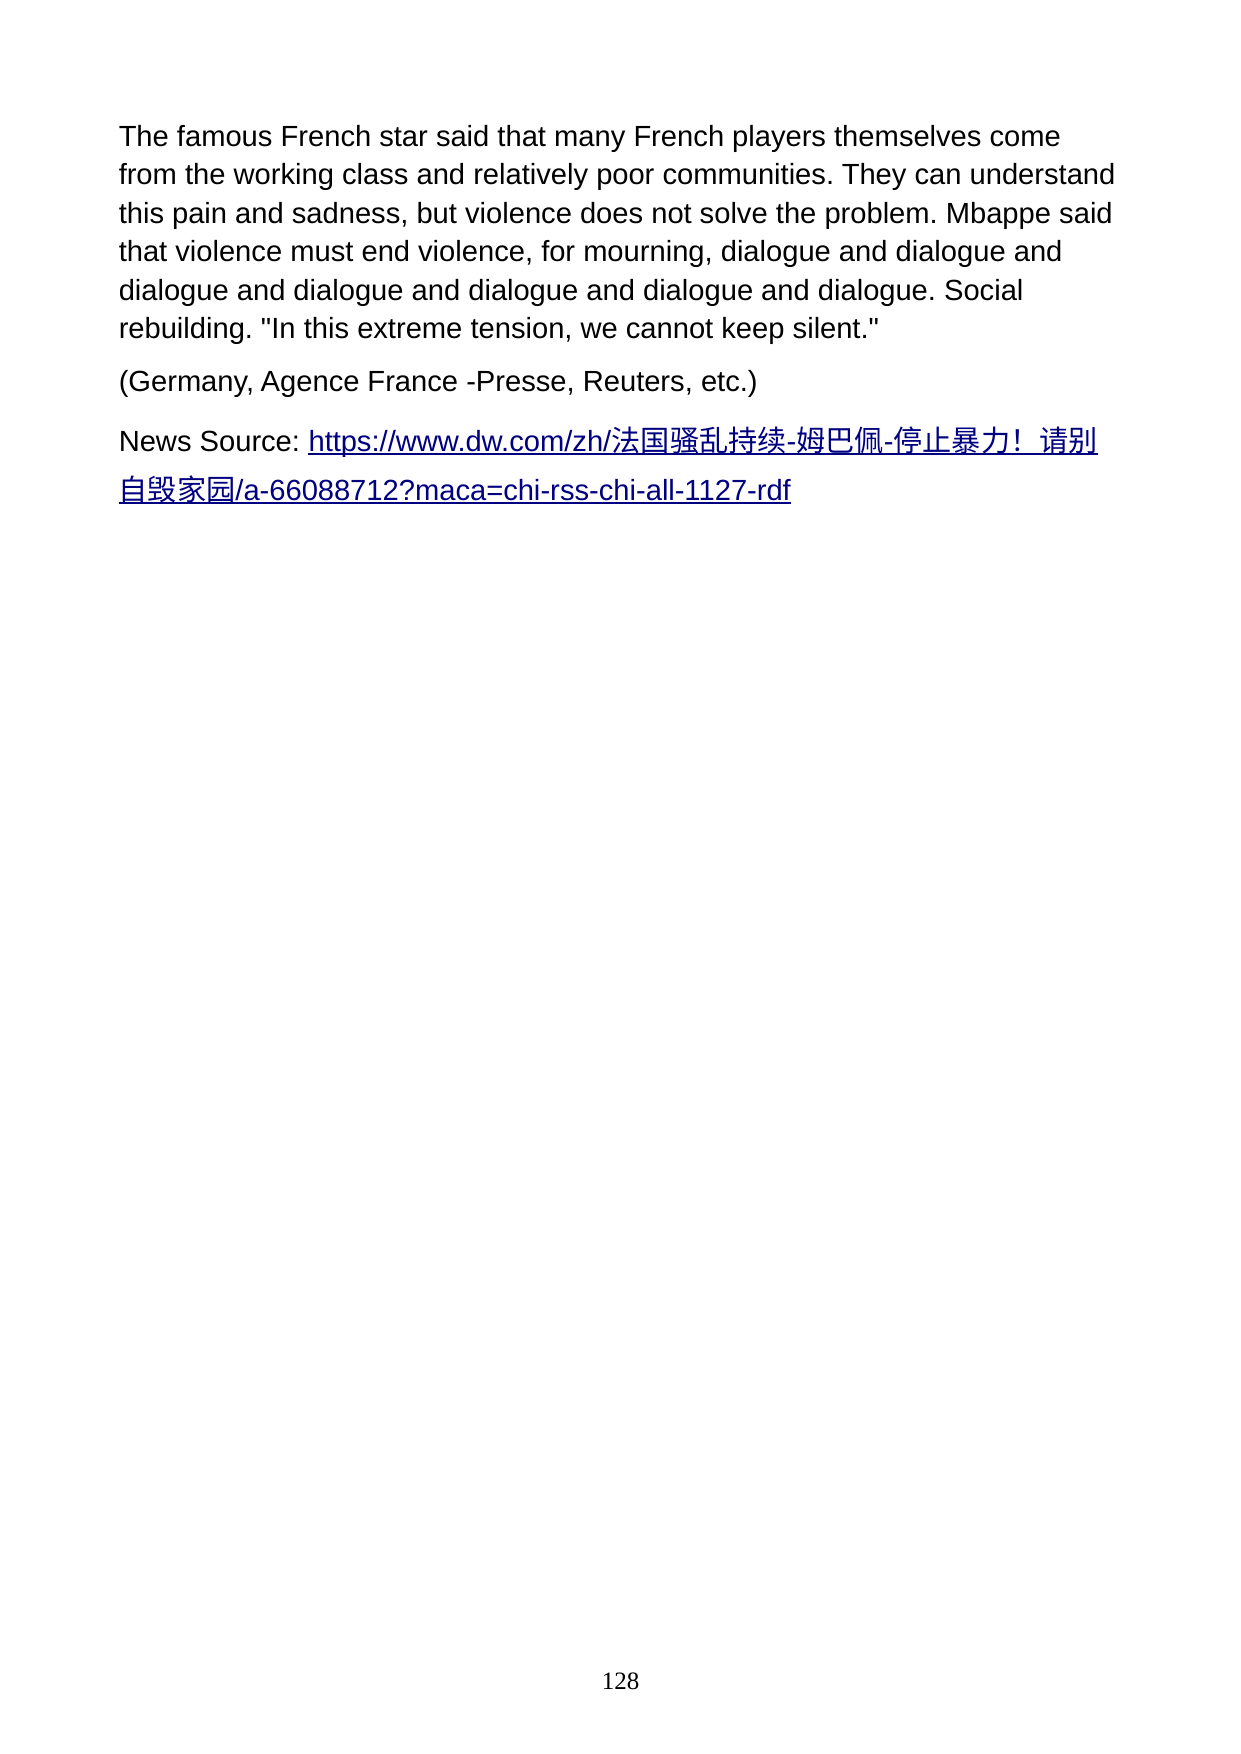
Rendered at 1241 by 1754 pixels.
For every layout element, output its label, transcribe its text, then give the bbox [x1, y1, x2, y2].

text News Source: https://www.dw.com/zh/法国骚乱持续-姆巴佩-停止暴力！请别自毁家园/a-66088712?maca=chi-rss-chi-all-1127-rdf [118, 417, 1122, 508]
text (Germany, Agence France -Presse, Reuters, etc.) [118, 364, 1122, 398]
text The famous French star said that many French players themselves come from the working class and relatively poor communities. They can understand this pain and sadness, but violence does not solve the problem. Mbappe said that violence must end violence, for mourning, dialogue and dialogue and dialogue and dialogue and dialogue and dialogue and dialogue. Social rebuilding. "In this extreme tension, we cannot keep silent." [118, 118, 1122, 345]
